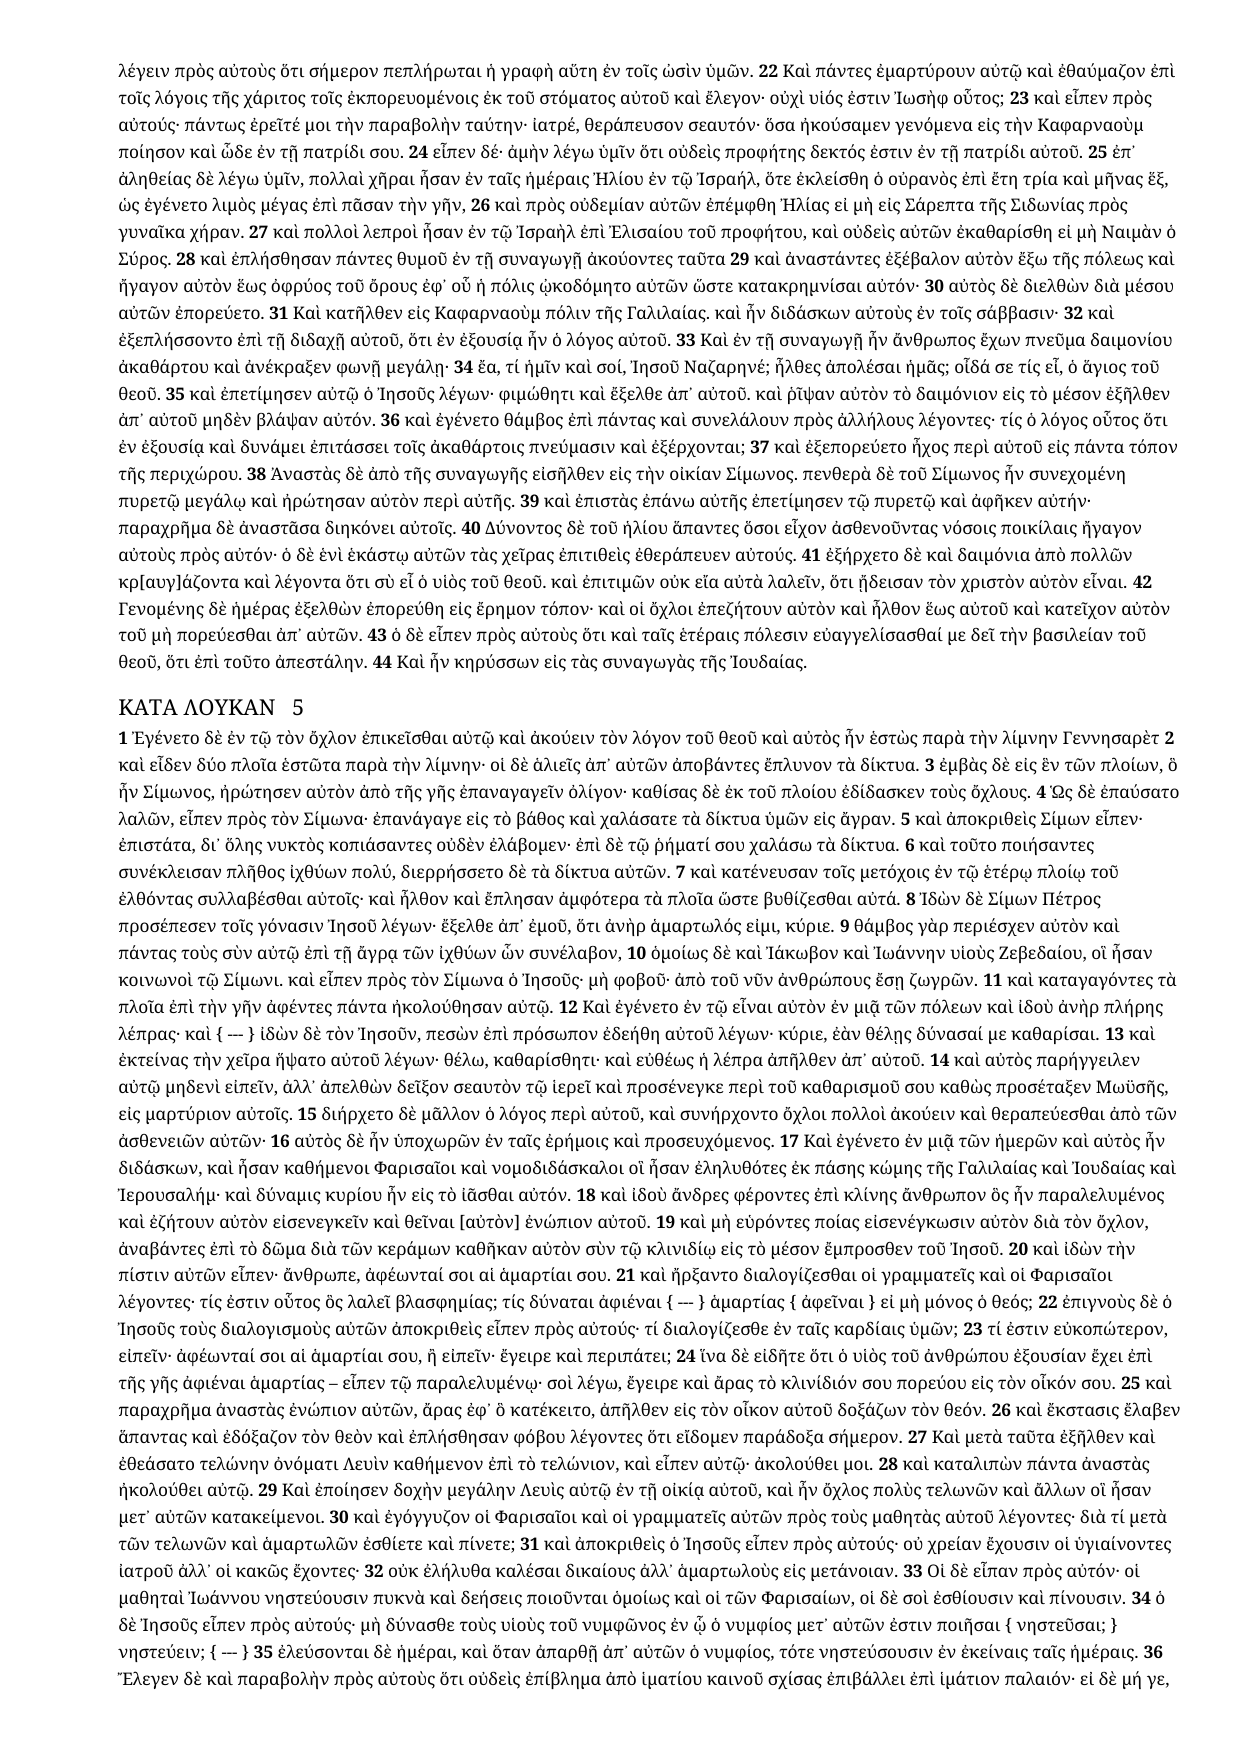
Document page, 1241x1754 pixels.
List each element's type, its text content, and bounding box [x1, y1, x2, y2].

text ΚΑΤΑ ΛΟΥΚΑΝ 5 [118, 692, 1181, 722]
text λέγειν πρὸς αὐτοὺς ὅτι σήμερον πεπλήρωται ἡ γραφὴ αὕτη ἐν τοῖς ὠσὶν ὑμῶν. 22 Καὶ πάντες ἐμαρτύρουν αὐτῷ καὶ ἐθαύμαζον ἐπὶ τοῖς λόγοις τῆς χάριτος τοῖς ἐκπορευομένοις ἐκ τοῦ στόματος αὐτοῦ καὶ ἔλεγον· οὐχὶ υἱός ἐστιν Ἰωσὴφ οὗτος; 23 καὶ εἶπεν πρὸς αὐτούς· πάντως ἐρεῖτέ μοι τὴν παραβολὴν ταύτην· ἰατρέ, θεράπευσον σεαυτόν· ὅσα ἠκούσαμεν γενόμενα εἰς τὴν Καφαρναοὺμ ποίησον καὶ ὧδε ἐν τῇ πατρίδι σου. 24 εἶπεν δέ· ἀμὴν λέγω ὑμῖν ὅτι οὐδεὶς προφήτης δεκτός ἐστιν ἐν τῇ πατρίδι αὐτοῦ. 25 ἐπ᾽ ἀληθείας δὲ λέγω ὑμῖν, πολλαὶ χῆραι ἦσαν ἐν ταῖς ἡμέραις Ἠλίου ἐν τῷ Ἰσραήλ, ὅτε ἐκλείσθη ὁ οὐρανὸς ἐπὶ ἔτη τρία καὶ μῆνας ἕξ, ὡς ἐγένετο λιμὸς μέγας ἐπὶ πᾶσαν τὴν γῆν, 26 καὶ πρὸς οὐδεμίαν αὐτῶν ἐπέμφθη Ἠλίας εἰ μὴ εἰς Σάρεπτα τῆς Σιδωνίας πρὸς γυναῖκα χήραν. 27 καὶ πολλοὶ λεπροὶ ἦσαν ἐν τῷ Ἰσραὴλ ἐπὶ Ἐλισαίου τοῦ προφήτου, καὶ οὐδεὶς αὐτῶν ἐκαθαρίσθη εἰ μὴ Ναιμὰν ὁ Σύρος. 28 καὶ ἐπλήσθησαν πάντες θυμοῦ ἐν τῇ συναγωγῇ ἀκούοντες ταῦτα 29 καὶ ἀναστάντες ἐξέβαλον αὐτὸν ἔξω τῆς πόλεως καὶ ἤγαγον αὐτὸν ἕως ὀφρύος τοῦ ὄρους ἐφ᾽ οὗ ἡ πόλις ᾠκοδόμητο αὐτῶν ὥστε κατακρημνίσαι αὐτόν· 30 αὐτὸς δὲ διελθὼν διὰ μέσου αὐτῶν ἐπορεύετο. 31 Καὶ κατῆλθεν εἰς Καφαρναοὺμ πόλιν τῆς Γαλιλαίας. καὶ ἦν διδάσκων αὐτοὺς ἐν τοῖς σάββασιν· 32 καὶ ἐξεπλήσσοντο ἐπὶ τῇ διδαχῇ αὐτοῦ, ὅτι ἐν ἐξουσίᾳ ἦν ὁ λόγος αὐτοῦ. 33 Καὶ ἐν τῇ συναγωγῇ ἦν ἄνθρωπος ἔχων πνεῦμα δαιμονίου ἀκαθάρτου καὶ ἀνέκραξεν φωνῇ μεγάλῃ· 34 ἔα, τί ἡμῖν καὶ σοί, Ἰησοῦ Ναζαρηνέ; ἦλθες ἀπολέσαι ἡμᾶς; οἶδά σε τίς εἶ, ὁ ἅγιος τοῦ θεοῦ. 35 καὶ ἐπετίμησεν αὐτῷ ὁ Ἰησοῦς λέγων· φιμώθητι καὶ ἔξελθε ἀπ᾽ αὐτοῦ. καὶ ῥῖψαν αὐτὸν τὸ δαιμόνιον εἰς τὸ μέσον ἐξῆλθεν ἀπ᾽ αὐτοῦ μηδὲν βλάψαν αὐτόν. 36 καὶ ἐγένετο θάμβος ἐπὶ πάντας καὶ συνελάλουν πρὸς ἀλλήλους λέγοντες· τίς ὁ λόγος οὗτος ὅτι ἐν ἐξουσίᾳ καὶ δυνάμει ἐπιτάσσει τοῖς ἀκαθάρτοις πνεύμασιν καὶ ἐξέρχονται; 37 καὶ ἐξεπορεύετο ἦχος περὶ αὐτοῦ εἰς πάντα τόπον τῆς περιχώρου. 38 Ἀναστὰς δὲ ἀπὸ τῆς συναγωγῆς εἰσῆλθεν εἰς τὴν οἰκίαν Σίμωνος. πενθερὰ δὲ τοῦ Σίμωνος ἦν συνεχομένη πυρετῷ μεγάλῳ καὶ ἠρώτησαν αὐτὸν περὶ αὐτῆς. 39 καὶ ἐπιστὰς ἐπάνω αὐτῆς ἐπετίμησεν τῷ πυρετῷ καὶ ἀφῆκεν αὐτήν· παραχρῆμα δὲ ἀναστᾶσα διηκόνει αὐτοῖς. 40 Δύνοντος δὲ τοῦ ἡλίου ἅπαντες ὅσοι εἶχον ἀσθενοῦντας νόσοις ποικίλαις ἤγαγον αὐτοὺς πρὸς αὐτόν· ὁ δὲ ἑνὶ ἑκάστῳ αὐτῶν τὰς χεῖρας ἐπιτιθεὶς ἐθεράπευεν αὐτούς. 41 ἐξήρχετο δὲ καὶ δαιμόνια ἀπὸ πολλῶν κρ[αυγ]άζοντα καὶ λέγοντα ὅτι σὺ εἶ ὁ υἱὸς τοῦ θεοῦ. καὶ ἐπιτιμῶν οὐκ εἴα αὐτὰ λαλεῖν, ὅτι ᾔδεισαν τὸν χριστὸν αὐτὸν εἶναι. 42 Γενομένης δὲ ἡμέρας ἐξελθὼν ἐπορεύθη εἰς ἔρημον τόπον· καὶ οἱ ὄχλοι ἐπεζήτουν αὐτὸν καὶ ἦλθον ἕως αὐτοῦ καὶ κατεῖχον αὐτὸν τοῦ μὴ πορεύεσθαι ἀπ᾽ αὐτῶν. 43 ὁ δὲ εἶπεν πρὸς αὐτοὺς ὅτι καὶ ταῖς ἑτέραις πόλεσιν εὐαγγελίσασθαί με δεῖ τὴν βασιλείαν τοῦ θεοῦ, ὅτι ἐπὶ τοῦτο ἀπεστάλην. 44 Καὶ ἦν κηρύσσων εἰς τὰς συναγωγὰς τῆς Ἰουδαίας. [118, 59, 1181, 674]
text 1 Ἐγένετο δὲ ἐν τῷ τὸν ὄχλον ἐπικεῖσθαι αὐτῷ καὶ ἀκούειν τὸν λόγον τοῦ θεοῦ καὶ αὐτὸς ἦν ἑστὼς παρὰ τὴν λίμνην Γεννησαρὲτ 2 καὶ εἶδεν δύο πλοῖα ἑστῶτα παρὰ τὴν λίμνην· οἱ δὲ ἁλιεῖς ἀπ᾽ αὐτῶν ἀποβάντες ἔπλυνον τὰ δίκτυα. 3 ἐμβὰς δὲ εἰς ἓν τῶν πλοίων, ὃ ἦν Σίμωνος, ἠρώτησεν αὐτὸν ἀπὸ τῆς γῆς ἐπαναγαγεῖν ὀλίγον· καθίσας δὲ ἐκ τοῦ πλοίου ἐδίδασκεν τοὺς ὄχλους. 4 Ὡς δὲ ἐπαύσατο λαλῶν, εἶπεν πρὸς τὸν Σίμωνα· ἐπανάγαγε εἰς τὸ βάθος καὶ χαλάσατε τὰ δίκτυα ὑμῶν εἰς ἄγραν. 5 καὶ ἀποκριθεὶς Σίμων εἶπεν· ἐπιστάτα, δι᾽ ὅλης νυκτὸς κοπιάσαντες οὐδὲν ἐλάβομεν· ἐπὶ δὲ τῷ ῥήματί σου χαλάσω τὰ δίκτυα. 6 καὶ τοῦτο ποιήσαντες συνέκλεισαν πλῆθος ἰχθύων πολύ, διερρήσσετο δὲ τὰ δίκτυα αὐτῶν. 7 καὶ κατένευσαν τοῖς μετόχοις ἐν τῷ ἑτέρῳ πλοίῳ τοῦ ἐλθόντας συλλαβέσθαι αὐτοῖς· καὶ ἦλθον καὶ ἔπλησαν ἀμφότερα τὰ πλοῖα ὥστε βυθίζεσθαι αὐτά. 8 Ἰδὼν δὲ Σίμων Πέτρος προσέπεσεν τοῖς γόνασιν Ἰησοῦ λέγων· ἔξελθε ἀπ᾽ ἐμοῦ, ὅτι ἀνὴρ ἁμαρτωλός εἰμι, κύριε. 9 θάμβος γὰρ περιέσχεν αὐτὸν καὶ πάντας τοὺς σὺν αὐτῷ ἐπὶ τῇ ἄγρᾳ τῶν ἰχθύων ὧν συνέλαβον, 10 ὁμοίως δὲ καὶ Ἰάκωβον καὶ Ἰωάννην υἱοὺς Ζεβεδαίου, οἳ ἦσαν κοινωνοὶ τῷ Σίμωνι. καὶ εἶπεν πρὸς τὸν Σίμωνα ὁ Ἰησοῦς· μὴ φοβοῦ· ἀπὸ τοῦ νῦν ἀνθρώπους ἔσῃ ζωγρῶν. 11 καὶ καταγαγόντες τὰ πλοῖα ἐπὶ τὴν γῆν ἀφέντες πάντα ἠκολούθησαν αὐτῷ. 12 Καὶ ἐγένετο ἐν τῷ εἶναι αὐτὸν ἐν μιᾷ τῶν πόλεων καὶ ἰδοὺ ἀνὴρ πλήρης λέπρας· καὶ { --- } ἰδὼν δὲ τὸν Ἰησοῦν, πεσὼν ἐπὶ πρόσωπον ἐδεήθη αὐτοῦ λέγων· κύριε, ἐὰν θέλῃς δύνασαί με καθαρίσαι. 13 καὶ ἐκτείνας τὴν χεῖρα ἥψατο αὐτοῦ λέγων· θέλω, καθαρίσθητι· καὶ εὐθέως ἡ λέπρα ἀπῆλθεν ἀπ᾽ αὐτοῦ. 14 καὶ αὐτὸς παρήγγειλεν αὐτῷ μηδενὶ εἰπεῖν, ἀλλ᾽ ἀπελθὼν δεῖξον σεαυτὸν τῷ ἱερεῖ καὶ προσένεγκε περὶ τοῦ καθαρισμοῦ σου καθὼς προσέταξεν Μωϋσῆς, εἰς μαρτύριον αὐτοῖς. 15 διήρχετο δὲ μᾶλλον ὁ λόγος περὶ αὐτοῦ, καὶ συνήρχοντο ὄχλοι πολλοὶ ἀκούειν καὶ θεραπεύεσθαι ἀπὸ τῶν ἀσθενειῶν αὐτῶν· 16 αὐτὸς δὲ ἦν ὑποχωρῶν ἐν ταῖς ἐρήμοις καὶ προσευχόμενος. 17 Καὶ ἐγένετο ἐν μιᾷ τῶν ἡμερῶν καὶ αὐτὸς ἦν διδάσκων, καὶ ἦσαν καθήμενοι Φαρισαῖοι καὶ νομοδιδάσκαλοι οἳ ἦσαν ἐληλυθότες ἐκ πάσης κώμης τῆς Γαλιλαίας καὶ Ἰουδαίας καὶ Ἰερουσαλήμ· καὶ δύναμις κυρίου ἦν εἰς τὸ ἰᾶσθαι αὐτόν. 18 καὶ ἰδοὺ ἄνδρες φέροντες ἐπὶ κλίνης ἄνθρωπον ὃς ἦν παραλελυμένος καὶ ἐζήτουν αὐτὸν εἰσενεγκεῖν καὶ θεῖναι [αὐτὸν] ἐνώπιον αὐτοῦ. 19 καὶ μὴ εὑρόντες ποίας εἰσενέγκωσιν αὐτὸν διὰ τὸν ὄχλον, ἀναβάντες ἐπὶ τὸ δῶμα διὰ τῶν κεράμων καθῆκαν αὐτὸν σὺν τῷ κλινιδίῳ εἰς τὸ μέσον ἔμπροσθεν τοῦ Ἰησοῦ. 20 καὶ ἰδὼν τὴν πίστιν αὐτῶν εἶπεν· ἄνθρωπε, ἀφέωνταί σοι αἱ ἁμαρτίαι σου. 21 καὶ ἤρξαντο διαλογίζεσθαι οἱ γραμματεῖς καὶ οἱ Φαρισαῖοι λέγοντες· τίς ἐστιν οὗτος ὃς λαλεῖ βλασφημίας; τίς δύναται ἀφιέναι { --- } ἁμαρτίας { ἀφεῖναι } εἰ μὴ μόνος ὁ θεός; 22 ἐπιγνοὺς δὲ ὁ Ἰησοῦς τοὺς διαλογισμοὺς αὐτῶν ἀποκριθεὶς εἶπεν πρὸς αὐτούς· τί διαλογίζεσθε ἐν ταῖς καρδίαις ὑμῶν; 23 τί ἐστιν εὐκοπώτερον, εἰπεῖν· ἀφέωνταί σοι αἱ ἁμαρτίαι σου, ἢ εἰπεῖν· ἔγειρε καὶ περιπάτει; 24 ἵνα δὲ εἰδῆτε ὅτι ὁ υἱὸς τοῦ ἀνθρώπου ἐξουσίαν ἔχει ἐπὶ τῆς γῆς ἀφιέναι ἁμαρτίας – εἶπεν τῷ παραλελυμένῳ· σοὶ λέγω, ἔγειρε καὶ ἄρας τὸ κλινίδιόν σου πορεύου εἰς τὸν οἶκόν σου. 25 καὶ παραχρῆμα ἀναστὰς ἐνώπιον αὐτῶν, ἄρας ἐφ᾽ ὃ κατέκειτο, ἀπῆλθεν εἰς τὸν οἶκον αὐτοῦ δοξάζων τὸν θεόν. 26 καὶ ἔκστασις ἔλαβεν ἅπαντας καὶ ἐδόξαζον τὸν θεὸν καὶ ἐπλήσθησαν φόβου λέγοντες ὅτι εἴδομεν παράδοξα σήμερον. 27 Καὶ μετὰ ταῦτα ἐξῆλθεν καὶ ἐθεάσατο τελώνην ὀνόματι Λευὶν καθήμενον ἐπὶ τὸ τελώνιον, καὶ εἶπεν αὐτῷ· ἀκολούθει μοι. 28 καὶ καταλιπὼν πάντα ἀναστὰς ἠκολούθει αὐτῷ. 29 Καὶ ἐποίησεν δοχὴν μεγάλην Λευὶς αὐτῷ ἐν τῇ οἰκίᾳ αὐτοῦ, καὶ ἦν ὄχλος πολὺς τελωνῶν καὶ ἄλλων οἳ ἦσαν μετ᾽ αὐτῶν κατακείμενοι. 30 καὶ ἐγόγγυζον οἱ Φαρισαῖοι καὶ οἱ γραμματεῖς αὐτῶν πρὸς τοὺς μαθητὰς αὐτοῦ λέγοντες· διὰ τί μετὰ τῶν τελωνῶν καὶ ἁμαρτωλῶν ἐσθίετε καὶ πίνετε; 31 καὶ ἀποκριθεὶς ὁ Ἰησοῦς εἶπεν πρὸς αὐτούς· οὐ χρείαν ἔχουσιν οἱ ὑγιαίνοντες ἰατροῦ ἀλλ᾽ οἱ κακῶς ἔχοντες· 32 οὐκ ἐλήλυθα καλέσαι δικαίους ἀλλ᾽ ἁμαρτωλοὺς εἰς μετάνοιαν. 33 Οἱ δὲ εἶπαν πρὸς αὐτόν· οἱ μαθηταὶ Ἰωάννου νηστεύουσιν πυκνὰ καὶ δεήσεις ποιοῦνται ὁμοίως καὶ οἱ τῶν Φαρισαίων, οἱ δὲ σοὶ ἐσθίουσιν καὶ πίνουσιν. 34 ὁ δὲ Ἰησοῦς εἶπεν πρὸς αὐτούς· μὴ δύνασθε τοὺς υἱοὺς τοῦ νυμφῶνος ἐν ᾧ ὁ νυμφίος μετ᾽ αὐτῶν ἐστιν ποιῆσαι { νηστεῦσαι; } νηστεύειν; { --- } 35 ἐλεύσονται δὲ ἡμέραι, καὶ ὅταν ἀπαρθῇ ἀπ᾽ αὐτῶν ὁ νυμφίος, τότε νηστεύσουσιν ἐν ἐκείναις ταῖς ἡμέραις. 36 Ἔλεγεν δὲ καὶ παραβολὴν πρὸς αὐτοὺς ὅτι οὐδεὶς ἐπίβλημα ἀπὸ ἱματίου καινοῦ σχίσας ἐπιβάλλει ἐπὶ ἱμάτιον παλαιόν· εἰ δὲ μή γε, [118, 726, 1181, 1690]
